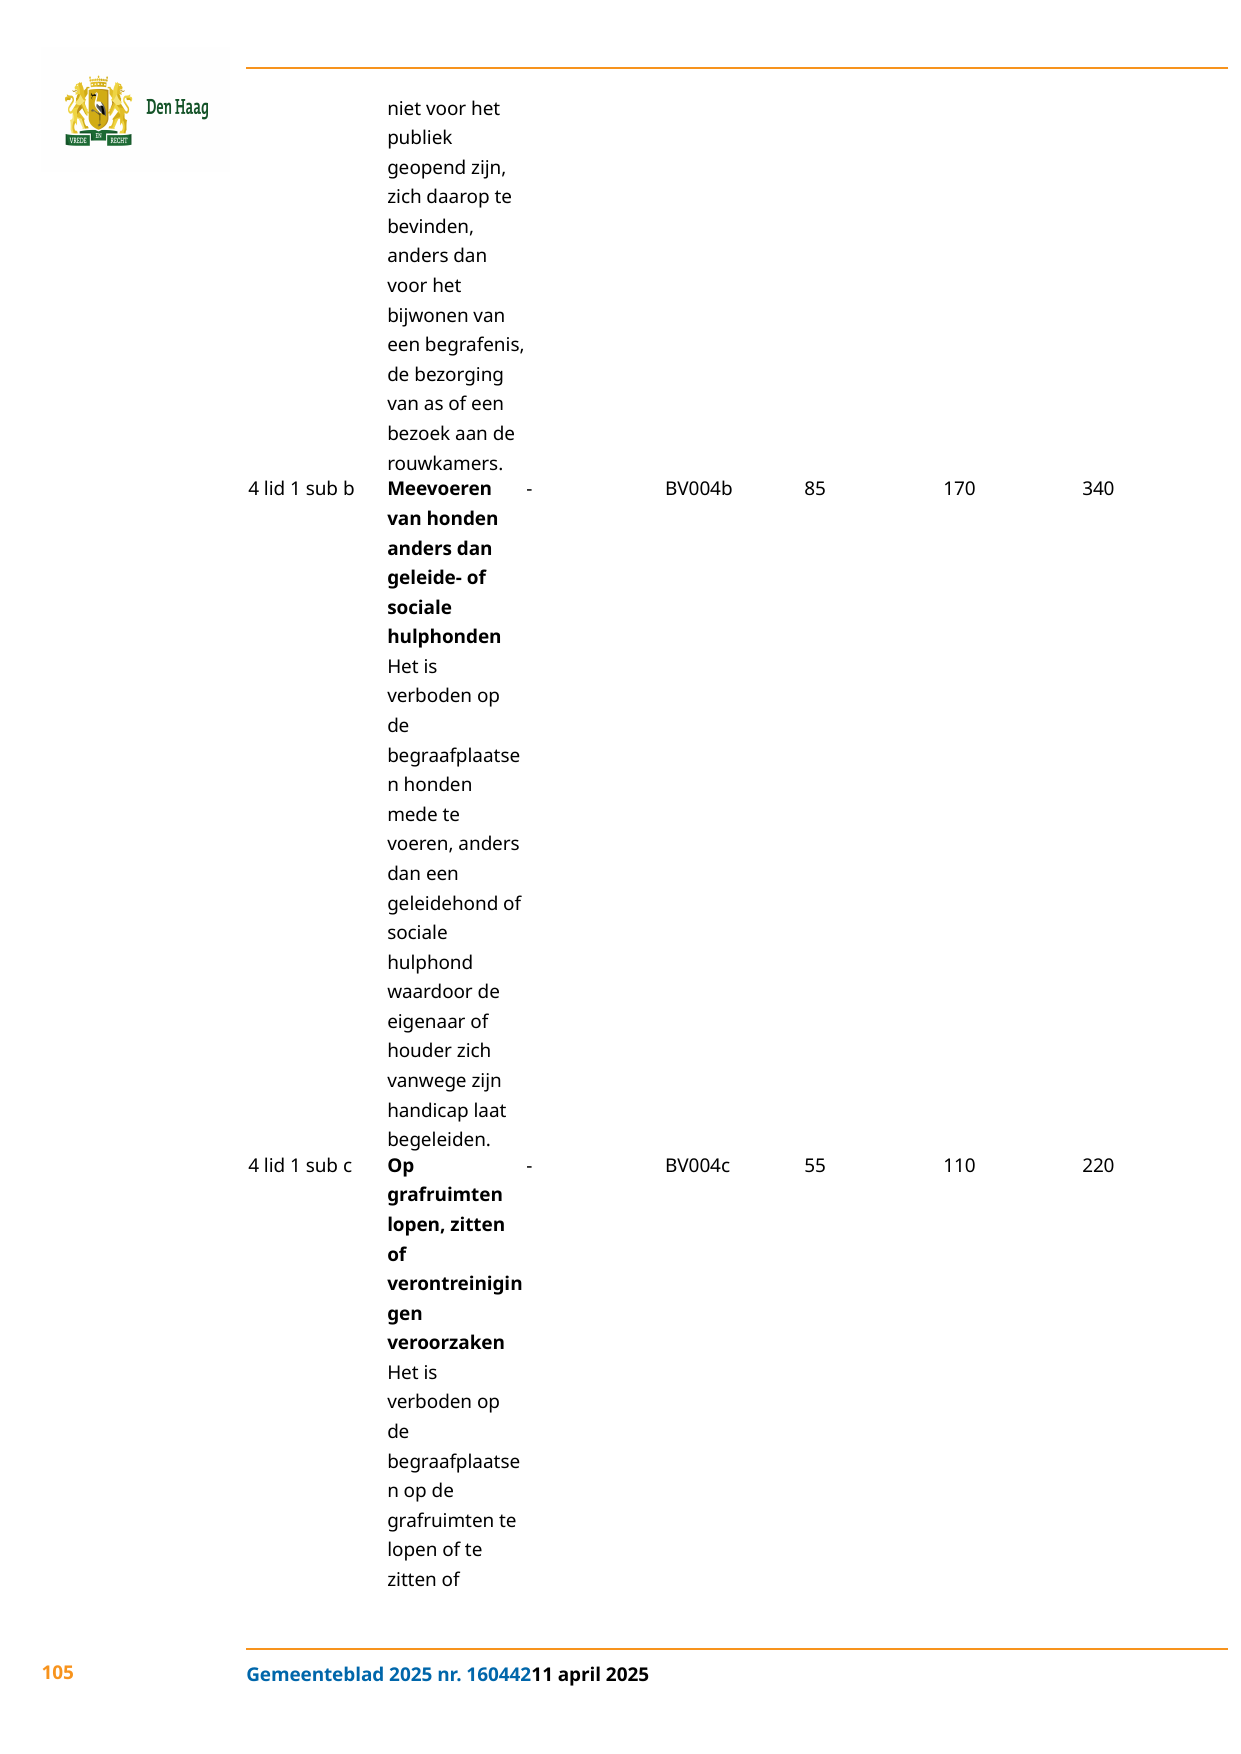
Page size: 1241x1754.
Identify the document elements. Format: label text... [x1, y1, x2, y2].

table_cell [943, 95, 1082, 476]
table_cell BV004c [665, 1152, 804, 1592]
table_cell [248, 95, 387, 476]
table_cell 85 [804, 476, 943, 1152]
table_cell [1082, 95, 1152, 476]
table_cell 340 [1082, 476, 1152, 1152]
table_cell Meevoeren van honden anders dan geleide- of sociale hulphonden Het is verboden op de begraafplaatsen honden mede te voeren, anders dan een geleidehond of sociale hulphond waardoor de eigenaar of houder zich vanwege zijn handicap laat begeleiden. [387, 476, 526, 1152]
table_cell - [526, 1152, 665, 1592]
table_cell 4 lid 1 sub b [248, 476, 387, 1152]
table_cell - [526, 95, 665, 476]
table_cell niet voor het publiek geopend zijn, zich daarop te bevinden, anders dan voor het bijwonen van een begrafenis, de bezorging van as of een bezoek aan de rouwkamers. [387, 95, 526, 476]
table_cell 170 [943, 476, 1082, 1152]
table_cell 55 [804, 1152, 943, 1592]
table_cell Op grafruimten lopen, zitten of verontreinigingen veroorzaken Het is verboden op de begraafplaatsen op de grafruimten te lopen of te zitten of [387, 1152, 526, 1592]
table_cell 4 lid 1 sub c [248, 1152, 387, 1592]
table_cell 110 [943, 1152, 1082, 1592]
table_cell BV004b [665, 476, 804, 1152]
table_cell - [526, 476, 665, 1152]
table_cell [665, 95, 804, 476]
table_cell 220 [1082, 1152, 1152, 1592]
picture [41, 47, 231, 172]
table_cell [804, 95, 943, 476]
